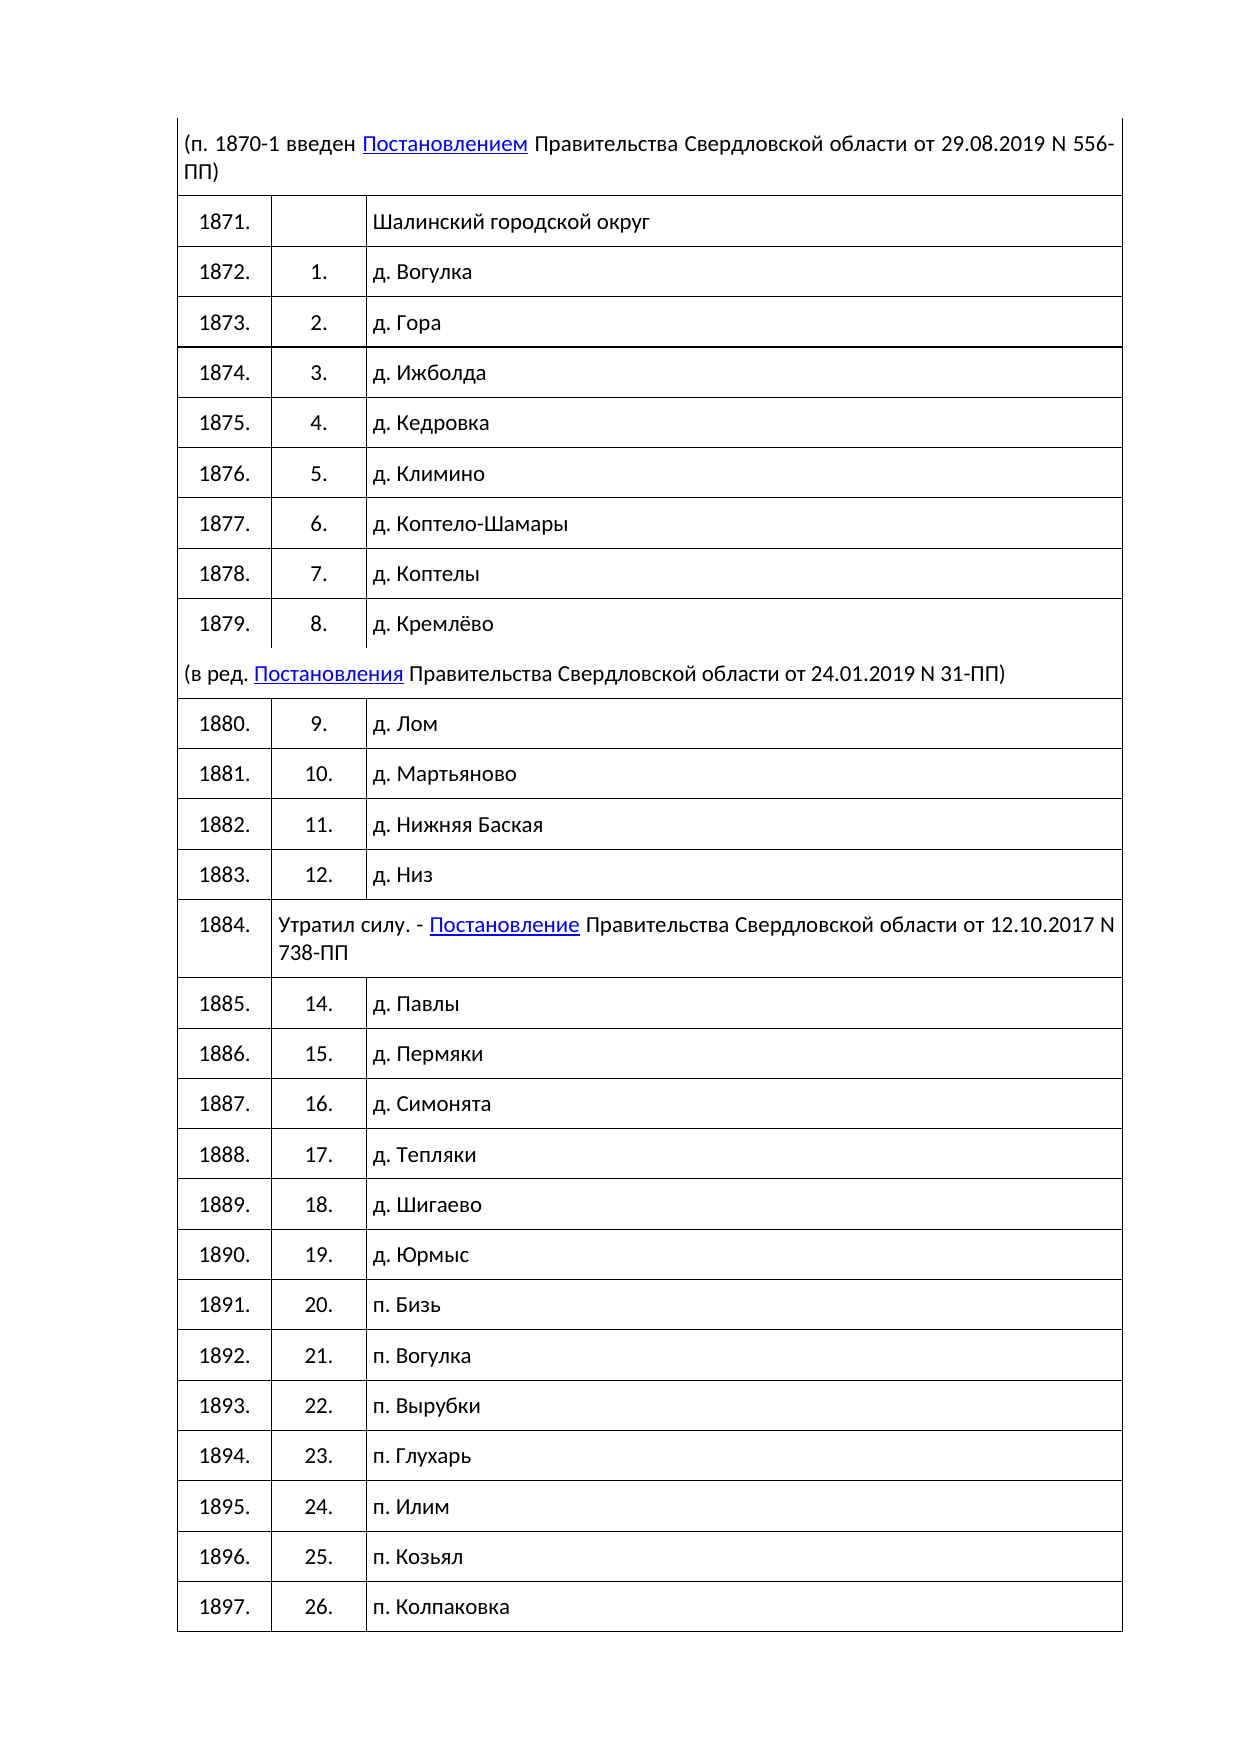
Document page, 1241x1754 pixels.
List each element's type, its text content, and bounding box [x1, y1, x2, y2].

table_cell д. Павлы [367, 978, 1122, 1027]
table_cell п. Илим [367, 1481, 1122, 1531]
table_cell 18. [272, 1179, 366, 1229]
table_cell д. Пермяки [367, 1029, 1122, 1078]
table_cell 14. [272, 978, 366, 1027]
table_cell 1894. [178, 1431, 271, 1480]
table_cell п. Глухарь [367, 1431, 1122, 1480]
table_cell 22. [272, 1381, 366, 1430]
table_cell 1896. [178, 1532, 271, 1581]
table_cell 1893. [178, 1381, 271, 1430]
table_cell д. Вогулка [367, 247, 1122, 296]
table_cell 6. [272, 498, 366, 548]
table_cell 16. [272, 1079, 366, 1128]
table_cell 8. [272, 599, 366, 648]
table_cell 10. [272, 749, 366, 798]
table_cell 25. [272, 1532, 366, 1581]
table_cell 1878. [178, 549, 271, 598]
table_cell 1877. [178, 498, 271, 548]
table_cell 26. [272, 1582, 366, 1631]
table_cell 5. [272, 448, 366, 497]
table_cell 1881. [178, 749, 271, 798]
table_cell 21. [272, 1330, 366, 1379]
table_cell 2. [272, 297, 366, 346]
table_cell (п. 1870-1 введен Постановлением Правительства Свердловской области от 29.08.2019 N 556-ПП) [178, 118, 1122, 195]
table_cell Шалинский городской округ [367, 196, 1122, 246]
table_cell 1875. [178, 398, 271, 447]
table_cell д. Мартьяново [367, 749, 1122, 798]
table_cell д. Коптелы [367, 549, 1122, 598]
table_cell 19. [272, 1230, 366, 1279]
table_cell д. Климино [367, 448, 1122, 497]
table_cell 1885. [178, 978, 271, 1027]
table_cell 1891. [178, 1280, 271, 1329]
table_cell 1884. [178, 900, 271, 977]
table_cell п. Колпаковка [367, 1582, 1122, 1631]
table_cell д. Шигаево [367, 1179, 1122, 1229]
table_cell 1887. [178, 1079, 271, 1128]
table_cell (в ред. Постановления Правительства Свердловской области от 24.01.2019 N 31-ПП) [178, 648, 1122, 697]
table_cell д. Симонята [367, 1079, 1122, 1128]
table_cell 1. [272, 247, 366, 296]
table_cell 1871. [178, 196, 271, 246]
table_cell д. Кедровка [367, 398, 1122, 447]
table_cell д. Гора [367, 297, 1122, 346]
table_cell 11. [272, 799, 366, 848]
table_cell д. Лом [367, 699, 1122, 748]
table_cell 9. [272, 699, 366, 748]
table_cell 1890. [178, 1230, 271, 1279]
table_cell д. Низ [367, 850, 1122, 899]
table_cell 1892. [178, 1330, 271, 1379]
table_cell 3. [272, 348, 366, 397]
table_cell 1883. [178, 850, 271, 899]
table_cell 20. [272, 1280, 366, 1329]
table_cell д. Коптело-Шамары [367, 498, 1122, 548]
table_cell 17. [272, 1129, 366, 1178]
table_cell 7. [272, 549, 366, 598]
table_cell 15. [272, 1029, 366, 1078]
table_cell 24. [272, 1481, 366, 1531]
table_cell 1895. [178, 1481, 271, 1531]
table_cell 1879. [178, 599, 271, 648]
table_cell д. Кремлёво [367, 599, 1122, 648]
table_cell п. Вырубки [367, 1381, 1122, 1430]
table_cell 1872. [178, 247, 271, 296]
table_cell 12. [272, 850, 366, 899]
table_cell 1888. [178, 1129, 271, 1178]
table_cell п. Козьял [367, 1532, 1122, 1581]
table_cell [272, 196, 366, 246]
table_cell 1874. [178, 348, 271, 397]
table_cell 4. [272, 398, 366, 447]
table_cell д. Юрмыс [367, 1230, 1122, 1279]
table_cell п. Бизь [367, 1280, 1122, 1329]
table_cell 1886. [178, 1029, 271, 1078]
table_cell д. Нижняя Баская [367, 799, 1122, 848]
table_cell д. Тепляки [367, 1129, 1122, 1178]
table_cell 1882. [178, 799, 271, 848]
table_cell 1876. [178, 448, 271, 497]
table_cell 1873. [178, 297, 271, 346]
table_cell Утратил силу. - Постановление Правительства Свердловской области от 12.10.2017 N 738-ПП [272, 900, 1122, 977]
table_cell 1889. [178, 1179, 271, 1229]
table_cell д. Ижболда [367, 348, 1122, 397]
table_cell 23. [272, 1431, 366, 1480]
table_cell 1897. [178, 1582, 271, 1631]
table_cell 1880. [178, 699, 271, 748]
table_cell п. Вогулка [367, 1330, 1122, 1379]
